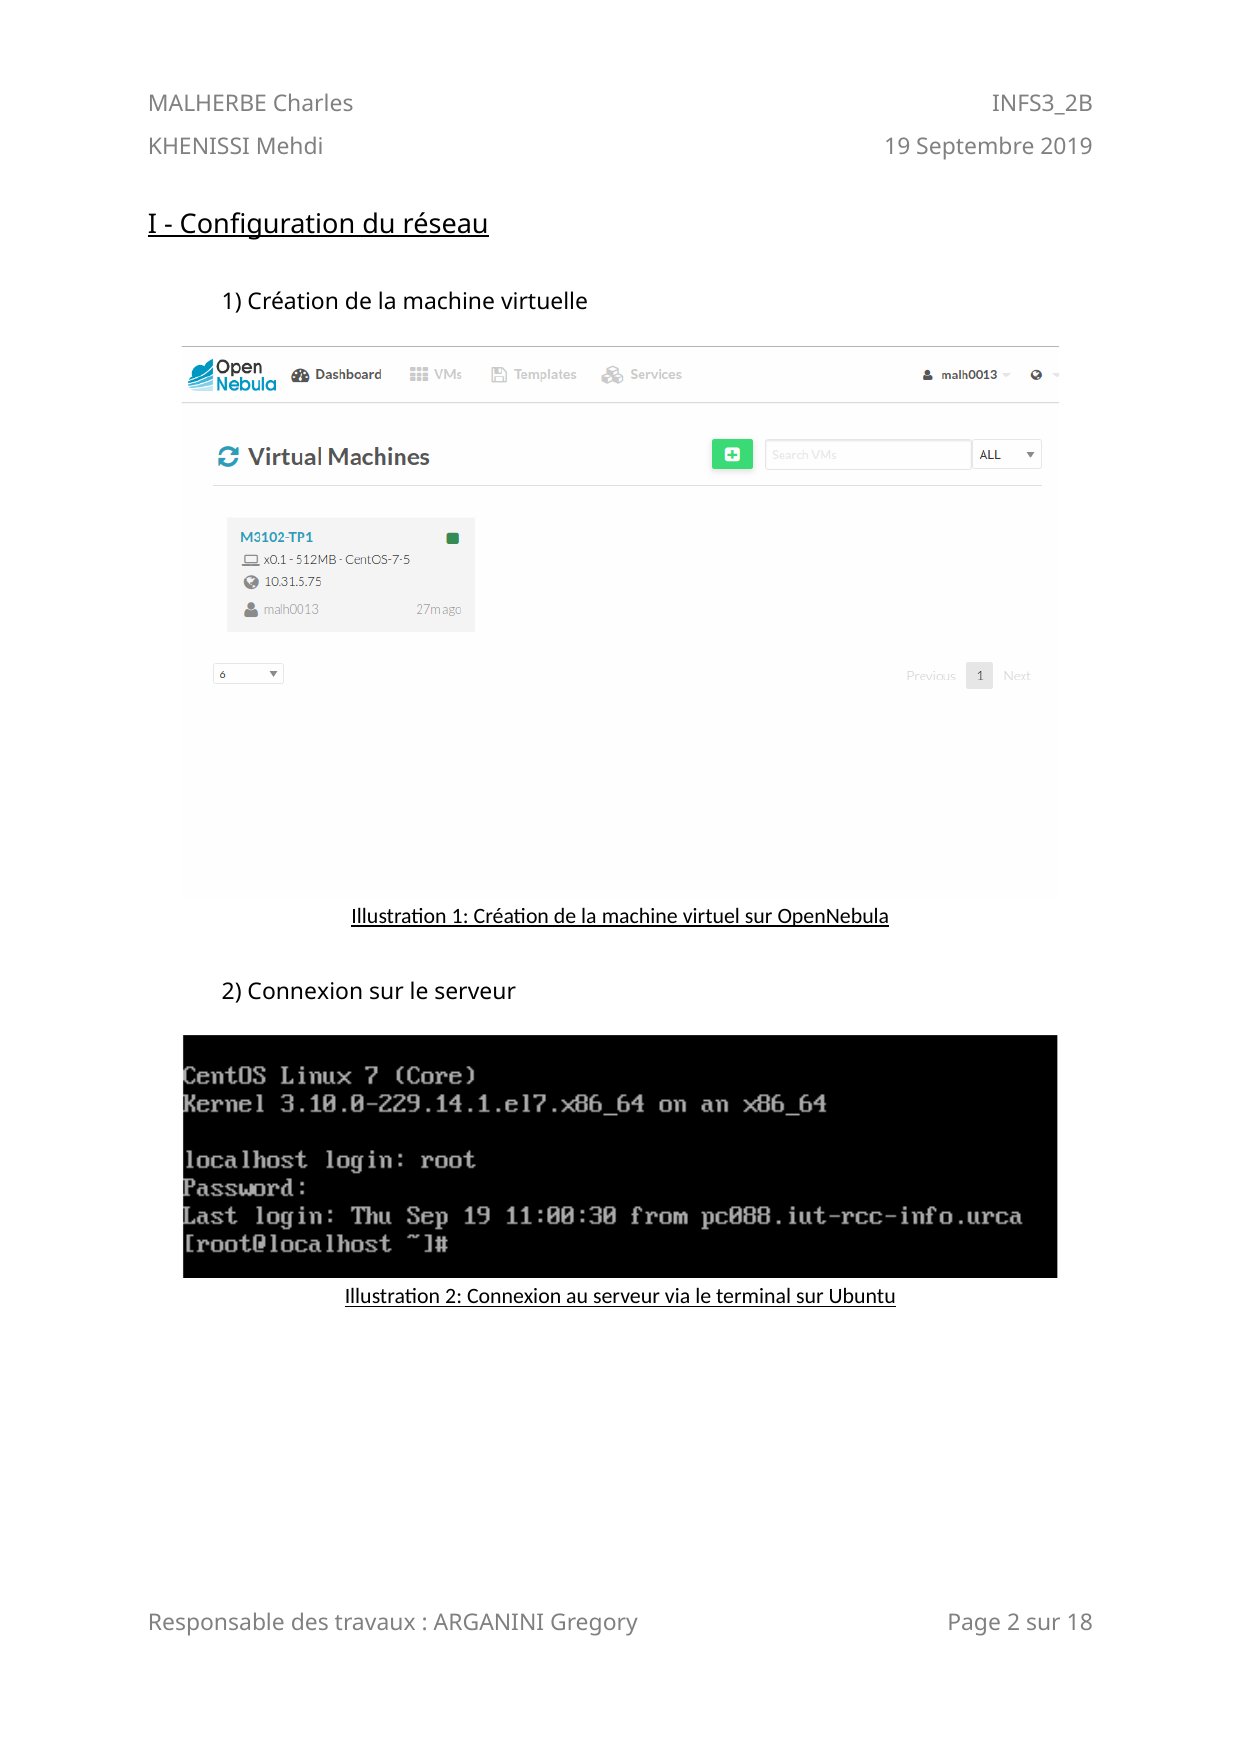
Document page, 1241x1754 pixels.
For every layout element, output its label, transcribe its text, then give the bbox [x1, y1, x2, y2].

text Illustration 2: Connexion au serveur via le terminal sur Ubuntu [183, 1036, 1057, 1309]
text 1) Création de la machine virtuelle [221, 285, 1093, 316]
text 2) Connexion sur le serveur [221, 975, 1093, 1006]
picture [1012, 340, 1059, 898]
picture [655, 1035, 1058, 1171]
text Illustration 1: Création de la machine virtuel sur OpenNebula [182, 898, 1059, 929]
subtitle I - Configuration du réseau [148, 204, 1093, 241]
